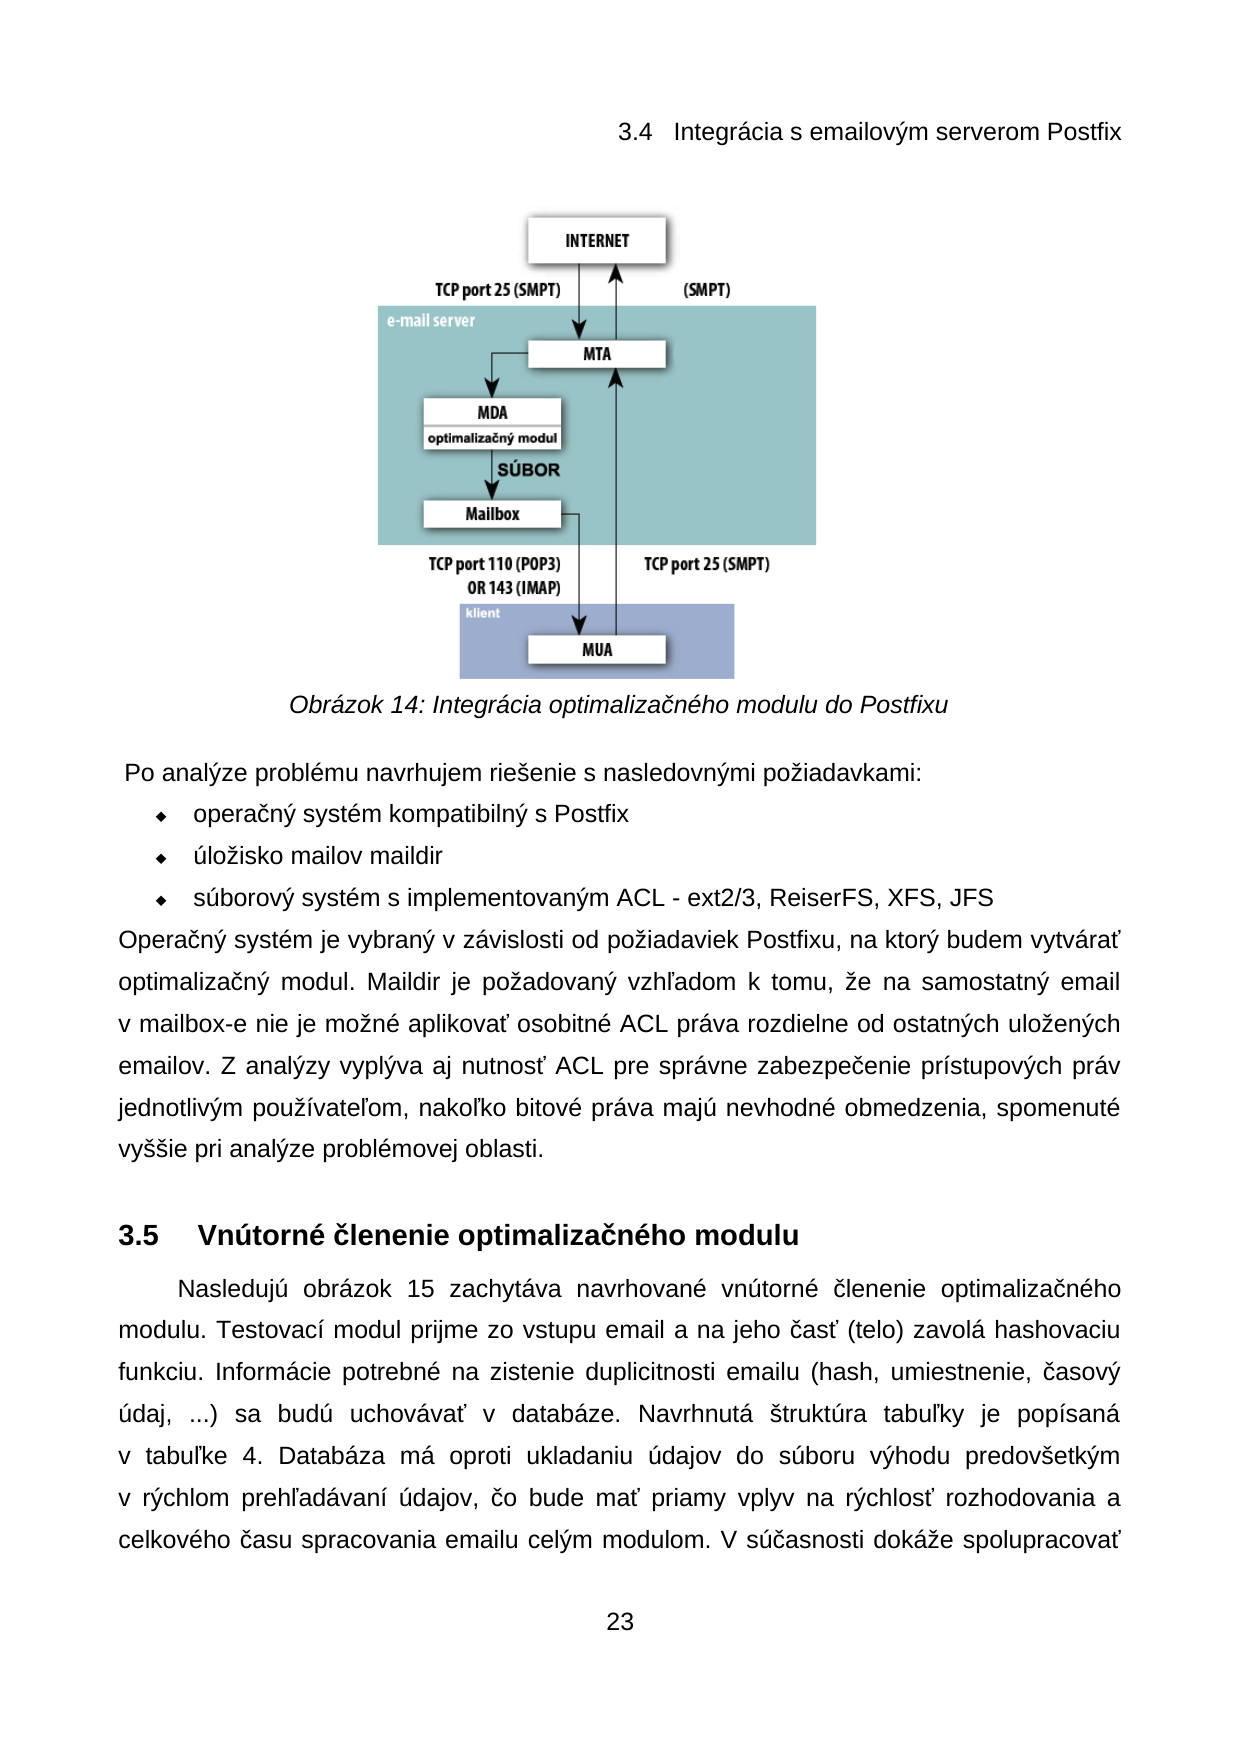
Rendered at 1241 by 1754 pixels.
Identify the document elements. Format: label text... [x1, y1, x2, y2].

subtitle Vnútorné členenie optimalizačného modulu [118, 1219, 1122, 1252]
list súborový systém s implementovaným ACL - ext2/3, ReiserFS, XFS, JFS [156, 884, 1122, 912]
list úložisko mailov maildir [156, 842, 1122, 870]
text Nasledujú obrázok 15 zachytáva navrhované vnútorné členenie optimalizačného modulu. Testovací modul prijme zo vstupu email a na jeho časť (telo) zavolá hashovaciu funkciu. Informácie potrebné na zistenie duplicitnosti emailu (hash, umiestnenie, časový údaj, ...) sa budú uchovávať v databáze. Navrhnutá štruktúra tabuľky je popísaná v tabuľke 4. Databáza má oproti ukladaniu údajov do súboru výhodu predovšetkým v rýchlom prehľadávaní údajov, čo bude mať priamy vplyv na rýchlosť rozhodovania a celkového času spracovania emailu celým modulom. V súčasnosti dokáže spolupracovať [118, 1274, 1122, 1553]
picture [360, 198, 819, 692]
text Operačný systém je vybraný v závislosti od požiadaviek Postfixu, na ktorý budem vytvárať optimalizačný modul. Maildir je požadovaný vzhľadom k tomu, že na samostatný email v mailbox-e nie je možné aplikovať osobitné ACL práva rozdielne od ostatných uložených emailov. Z analýzy vyplýva aj nutnosť ACL pre správne zabezpečenie prístupových práv jednotlivým používateľom, nakoľko bitové práva majú nevhodné obmedzenia, spomenuté vyššie pri analýze problémovej oblasti. [118, 926, 1122, 1163]
text Obrázok 14: Integrácia optimalizačného modulu do Postfixu [264, 692, 976, 719]
list operačný systém kompatibilný s Postfix [156, 800, 1122, 828]
text Po analýze problému navrhujem riešenie s nasledovnými požiadavkami: [44, 758, 1122, 786]
